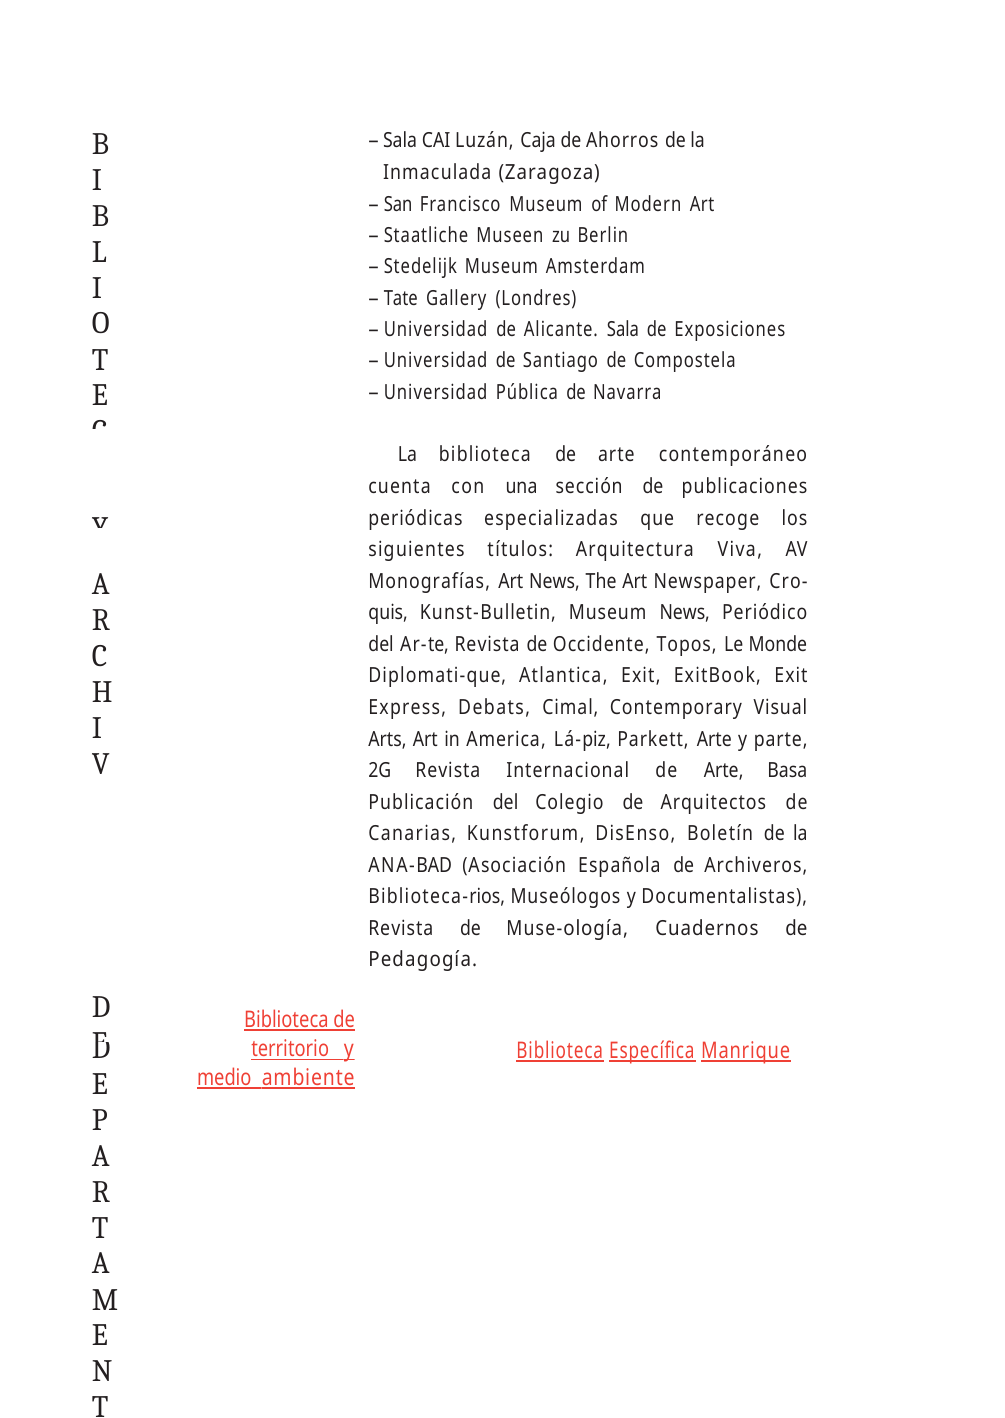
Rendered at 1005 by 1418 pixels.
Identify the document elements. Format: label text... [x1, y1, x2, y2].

list Universidad de Alicante. Sala de Exposiciones [368, 314, 989, 342]
list Universidad Pública de Navarra [368, 377, 989, 405]
text La biblioteca de arte contemporáneo cuenta con una sección de publicaciones periódicas especializadas que recoge los siguientes títulos: Arquitectura Viva, AV Monografías, Art News, The Art Newspaper, Cro-quis, Kunst-Bulletin, Museum News, Periódico del Ar-te, Revista de Occidente, Topos, Le Monde Diplomati-que, Atlantica, Exit, ExitBook, Exit Express, Debats, Cimal, Contemporary Visual Arts, Art in America, Lá-piz, Parkett, Arte y parte, 2G Revista Internacional de Arte, Basa Publicación del Colegio de Arquitectos de Canarias, Kunstforum, DisEnso, Boletín de la ANA-BAD (Asociación Española de Archiveros, Biblioteca-rios, Museólogos y Documentalistas), Revista de Muse-ología, Cuadernos de Pedagogía. [368, 439, 807, 973]
text Biblioteca Específica Manrique [516, 1034, 989, 1064]
text medio ambiente [130, 1064, 354, 1091]
text D E [97, 998, 106, 1015]
text Biblioteca de territorio y [232, 1003, 354, 1064]
text D E [92, 989, 130, 1042]
text [89, 988, 130, 1042]
list B I B L I O T E C A [92, 126, 130, 428]
list Universidad de Santiago de Compostela [368, 345, 989, 374]
text A R C H I V O [92, 566, 130, 781]
list [89, 124, 130, 428]
list Stedelijk Museum Amsterdam [368, 251, 989, 280]
text Y [92, 510, 130, 528]
list San Francisco Museum of Modern Art [368, 189, 989, 217]
text Y [92, 519, 97, 528]
list Staatliche Museen zu Berlin [368, 220, 989, 248]
list Sala CAI Luzán, Caja de Ahorros de la Inmaculada (Zaragoza) [368, 126, 782, 186]
text D E P A R T A M E N T O [92, 1042, 130, 1418]
list Tate Gallery (Londres) [368, 283, 989, 311]
